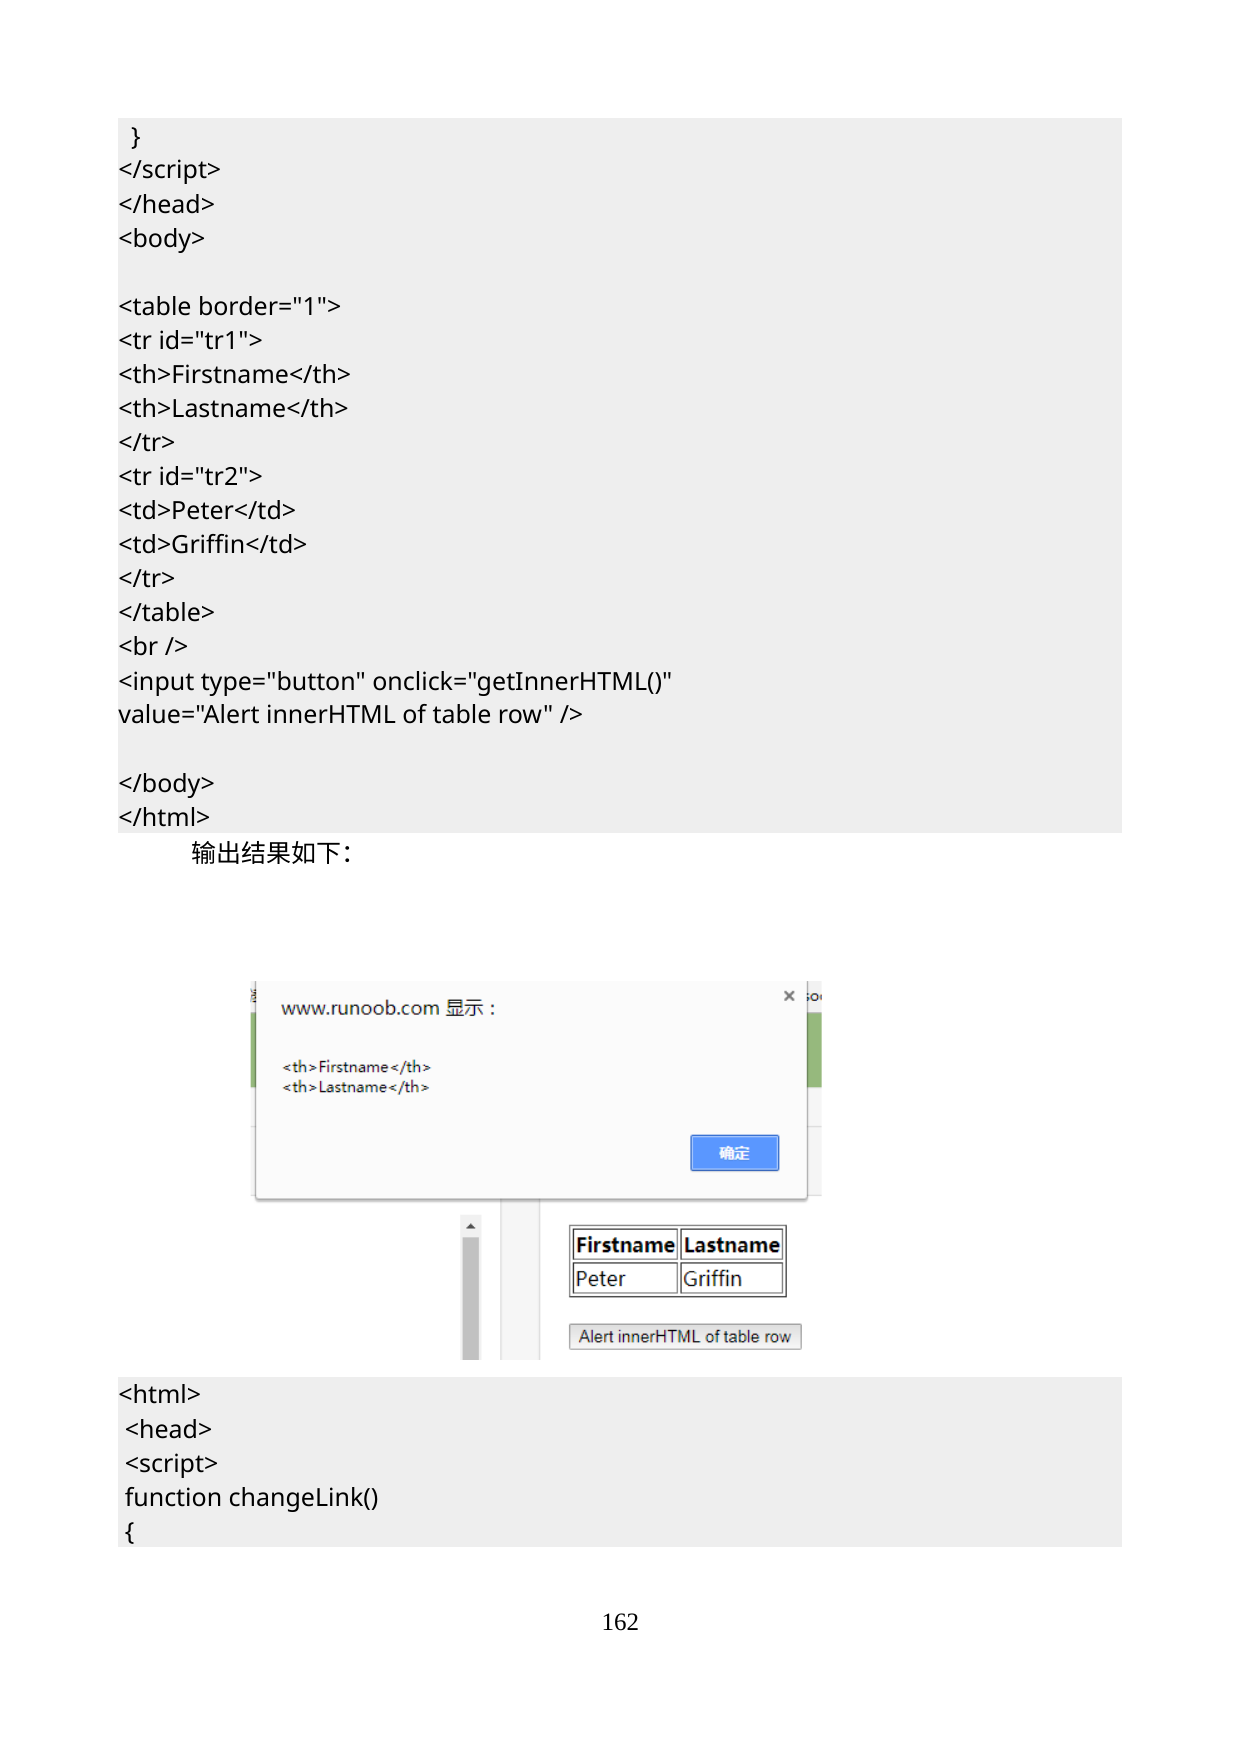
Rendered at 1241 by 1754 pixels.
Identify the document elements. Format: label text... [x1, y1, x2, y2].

picture [250, 981, 822, 1360]
table_header } </script> </head> <body> <table border="1"> <tr id="tr1"> <th>Firstname</th> <th>Lastname</th> </tr> <tr id="tr2"> <td>Peter</td> <td>Griffin</td> </tr> </table> <br /> <input type="button" onclick="getInnerHTML()" value="Alert innerHTML of table row" /> </body> </html> [118, 118, 1122, 833]
text 输出结果如下： [118, 833, 1122, 870]
table_header <html> <head> <script> function changeLink() { [118, 1377, 1122, 1547]
